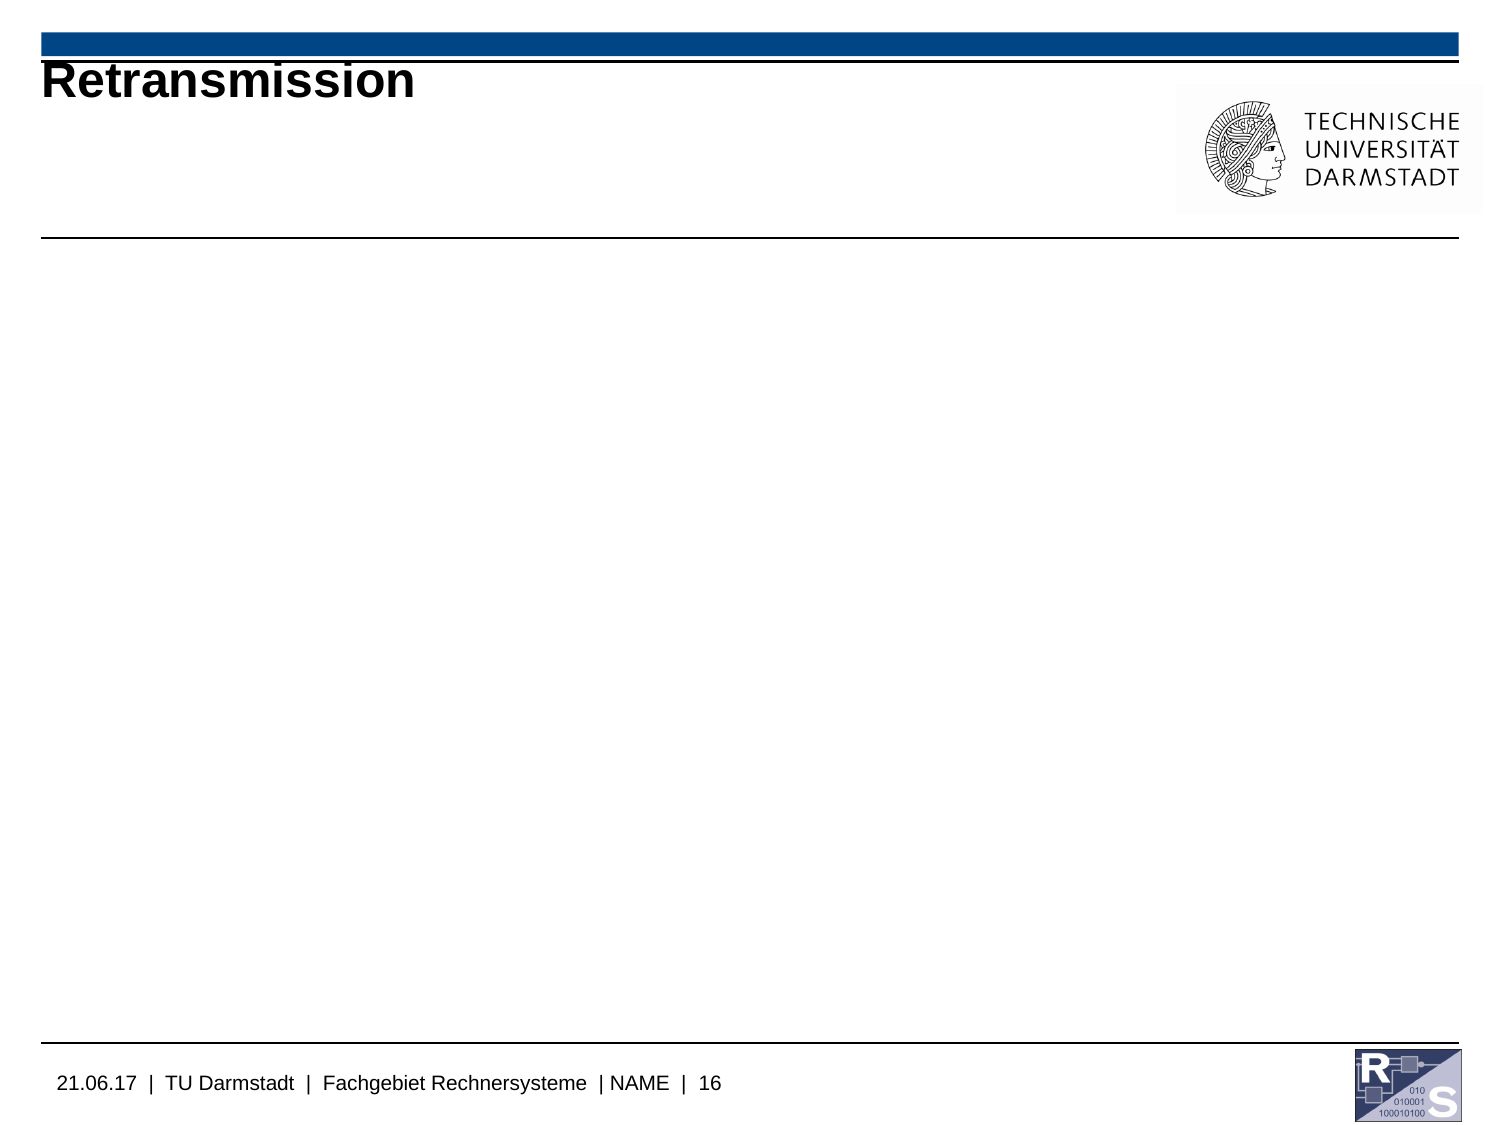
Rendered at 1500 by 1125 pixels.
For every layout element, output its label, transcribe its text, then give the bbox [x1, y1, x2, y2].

picture [1355, 1049, 1462, 1122]
title Retransmission [41, 5, 1131, 156]
